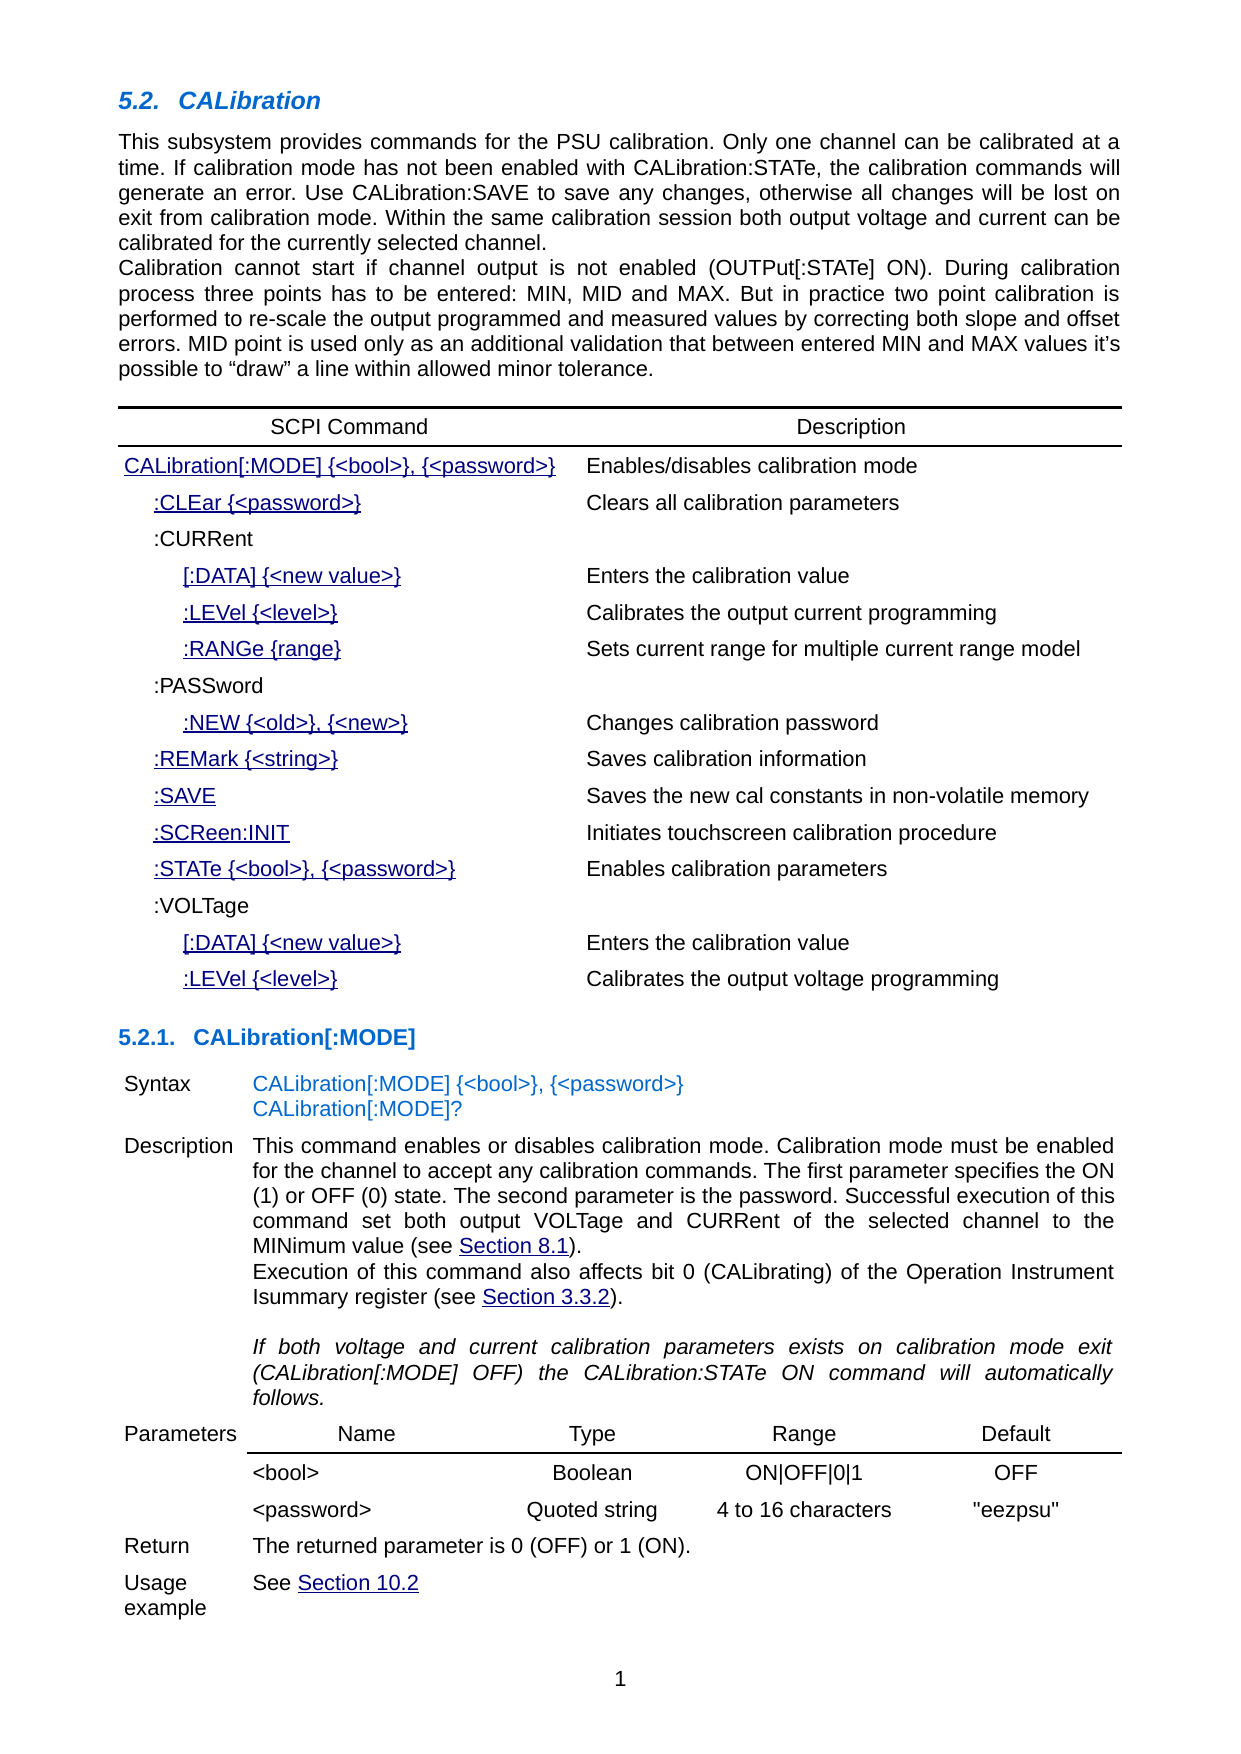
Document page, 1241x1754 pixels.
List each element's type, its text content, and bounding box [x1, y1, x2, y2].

table_cell :SCReen:INIT [118, 814, 580, 851]
table_cell Boolean [486, 1454, 698, 1491]
table_cell Enables/disables calibration mode [580, 447, 1122, 484]
table_cell :STATe {<bool>}, {<password>} [118, 851, 580, 887]
table_cell This command enables or disables calibration mode. Calibration mode must be enabled for the channel to accept any calibration commands. The first parameter specifies the ON (1) or OFF (0) state. The second parameter is the password. Successful execution of this command set both output VOLTage and CURRent of the selected channel to the MINimum value (see Section 8.1). Execution of this command also affects bit 0 (CALibrating) of the Operation Instrument Isummary register (see Section 3.3.2). If both voltage and current calibration parameters exists on calibration mode exit (CALibration[:MODE] OFF) the CALibration:STATe ON command will automatically follows. [247, 1127, 1122, 1416]
table_header Description [580, 409, 1122, 445]
table_cell Description [118, 1127, 247, 1416]
table_cell Name [247, 1416, 486, 1452]
table_cell [:DATA] {<new value>} [118, 557, 580, 594]
subtitle CALibration[:MODE] [118, 1024, 1122, 1050]
table_cell Clears all calibration parameters [580, 484, 1122, 521]
table_cell [118, 1491, 247, 1528]
table_cell :NEW {<old>}, {<new>} [118, 704, 580, 741]
table_cell :PASSword [118, 667, 580, 704]
table_cell "eezpsu" [910, 1491, 1122, 1528]
table_cell Parameters [118, 1416, 247, 1491]
table_cell Usage example [118, 1564, 247, 1626]
table_cell Sets current range for multiple current range model [580, 631, 1122, 667]
table_header Syntax [118, 1065, 247, 1127]
table_cell Type [486, 1416, 698, 1452]
table_cell Calibrates the output voltage programming [580, 961, 1122, 997]
table_cell Enters the calibration value [580, 557, 1122, 594]
table_cell CALibration[:MODE] {<bool>}, {<password>} [118, 447, 580, 484]
table_cell :LEVel {<level>} [118, 961, 580, 997]
table_cell Range [698, 1416, 910, 1452]
table_cell [580, 667, 1122, 704]
table_cell [580, 887, 1122, 924]
table_cell Default [910, 1416, 1122, 1452]
table_cell :SAVE [118, 777, 580, 814]
table_cell Saves calibration information [580, 741, 1122, 777]
table_cell <password> [247, 1491, 486, 1528]
table_cell Calibrates the output current programming [580, 594, 1122, 631]
table_cell ON|OFF|0|1 [698, 1454, 910, 1491]
table_cell :CLEar {<password>} [118, 484, 580, 521]
table_cell :RANGe {range} [118, 631, 580, 667]
table_cell See Section 10.2 [247, 1564, 1122, 1626]
table_cell Return [118, 1528, 247, 1564]
table_cell 4 to 16 characters [698, 1491, 910, 1528]
table_cell [:DATA] {<new value>} [118, 924, 580, 961]
table_cell :VOLTage [118, 887, 580, 924]
table_cell Initiates touchscreen calibration procedure [580, 814, 1122, 851]
table_cell Enters the calibration value [580, 924, 1122, 961]
text Calibration cannot start if channel output is not enabled (OUTPut[:STATe] ON). During calibration process three points has to be entered: MIN, MID and MAX. But in practice two point calibration is performed to re-scale the output programmed and measured values by correcting both slope and offset errors. MID point is used only as an additional validation that between entered MIN and MAX values it’s possible to “draw” a line within allowed minor tolerance. [118, 255, 1122, 381]
table_cell OFF [910, 1454, 1122, 1491]
table_cell :LEVel {<level>} [118, 594, 580, 631]
subtitle CALibration [118, 86, 1122, 114]
table_cell Quoted string [486, 1491, 698, 1528]
table_cell [580, 521, 1122, 557]
table_cell :REMark {<string>} [118, 741, 580, 777]
text This subsystem provides commands for the PSU calibration. Only one channel can be calibrated at a time. If calibration mode has not been enabled with CALibration:STATe, the calibration commands will generate an error. Use CALibration:SAVE to save any changes, otherwise all changes will be lost on exit from calibration mode. Within the same calibration session both output voltage and current can be calibrated for the currently selected channel. [118, 129, 1122, 255]
table_cell Saves the new cal constants in non-volatile memory [580, 777, 1122, 814]
table_cell Enables calibration parameters [580, 851, 1122, 887]
table_cell Changes calibration password [580, 704, 1122, 741]
table_cell :CURRent [118, 521, 580, 557]
table_header CALibration[:MODE] {<bool>}, {<password>} CALibration[:MODE]? [247, 1065, 1122, 1127]
table_header SCPI Command [118, 409, 580, 445]
table_cell <bool> [247, 1454, 486, 1491]
table_cell The returned parameter is 0 (OFF) or 1 (ON). [247, 1528, 1122, 1564]
